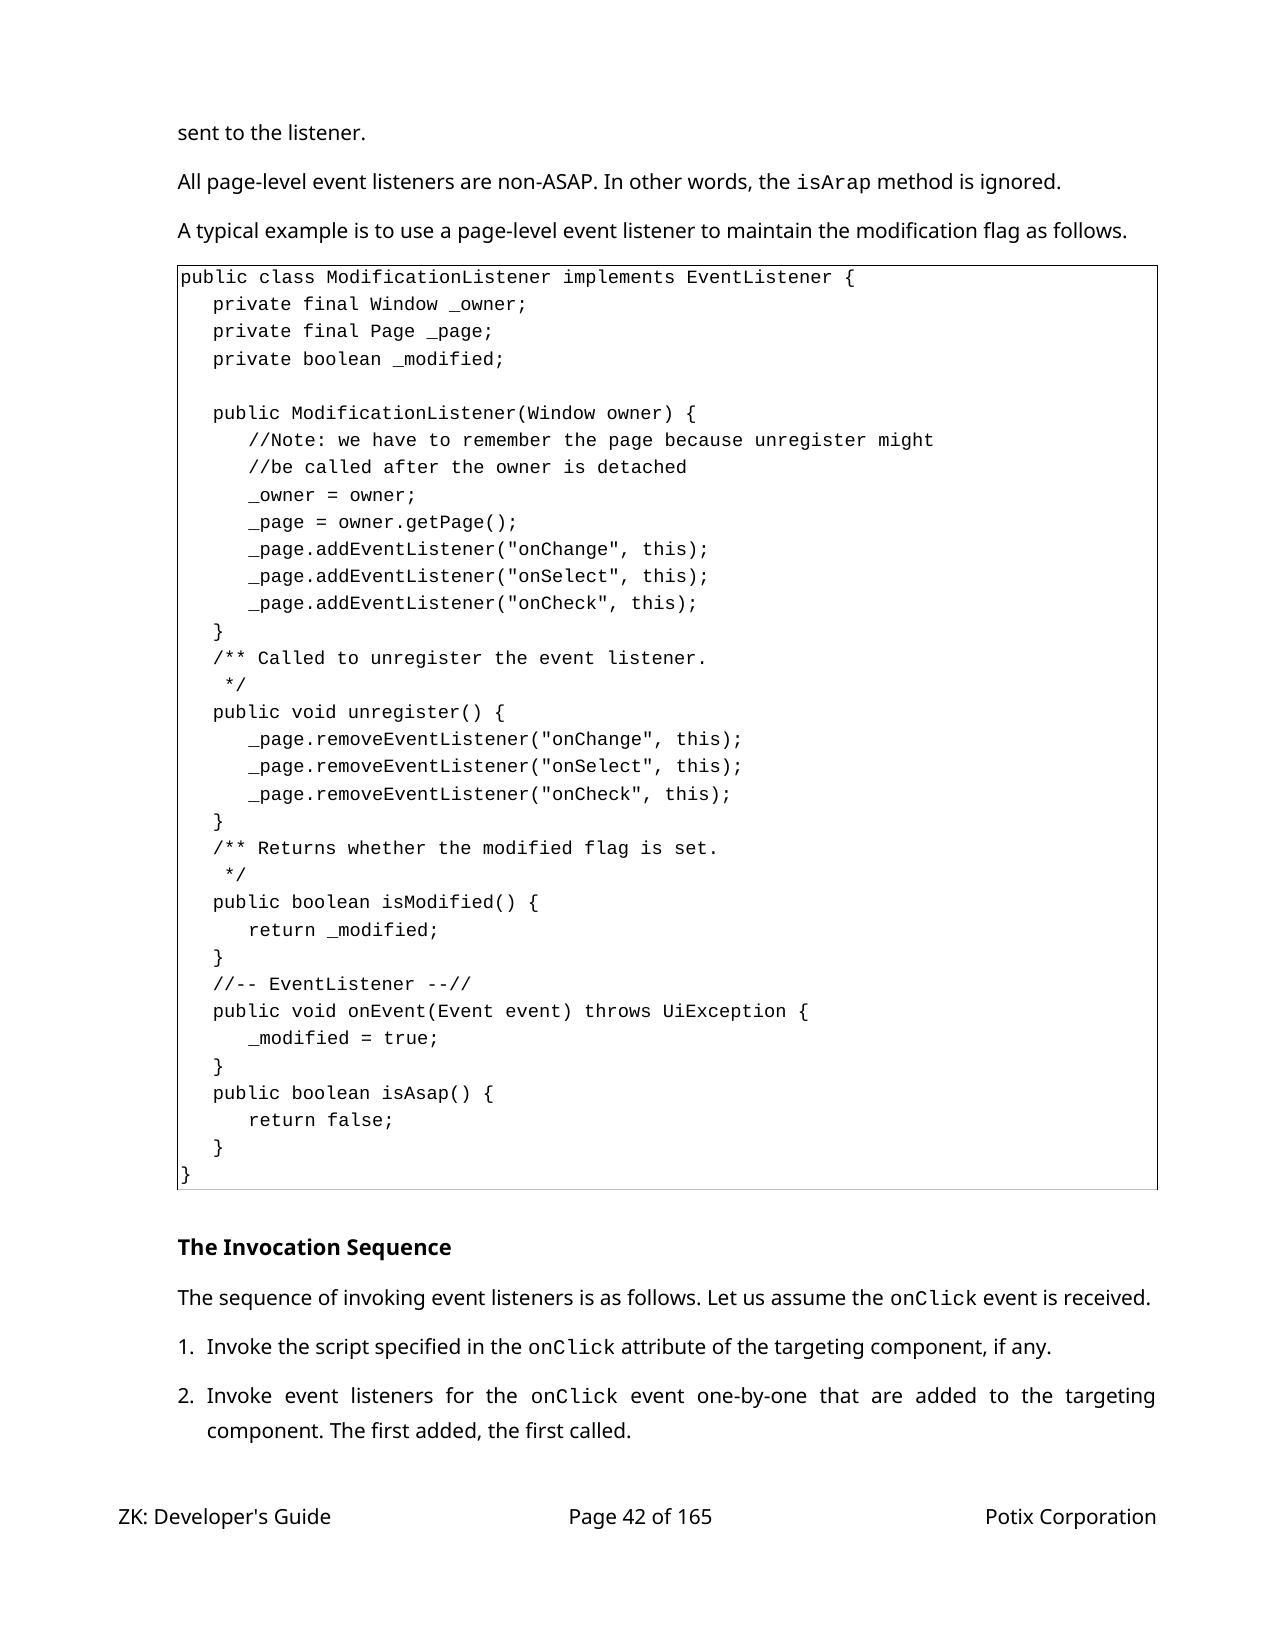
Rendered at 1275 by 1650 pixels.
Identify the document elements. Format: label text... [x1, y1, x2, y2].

text _page.removeEventListener("onCheck", this); [178, 782, 1157, 806]
text _page.addEventListener("onCheck", this); [178, 591, 1157, 616]
text _owner = owner; [178, 482, 1157, 507]
text } [178, 1162, 1157, 1189]
text _page.addEventListener("onSelect", this); [178, 564, 1157, 588]
text } [178, 1053, 1157, 1078]
text //-- EventListener --// [178, 972, 1157, 996]
text return _modified; [178, 917, 1157, 942]
text The sequence of invoking event listeners is as follows. Let us assume the onClick event is received. [177, 1283, 1157, 1311]
text //be called after the owner is detached [178, 455, 1157, 479]
text private final Page _page; [178, 319, 1157, 344]
text All page-level event listeners are non-ASAP. In other words, the isArap method is ignored. [177, 167, 1157, 196]
text _page.removeEventListener("onChange", this); [178, 727, 1157, 751]
text public boolean isAsap() { [178, 1081, 1157, 1105]
text } [178, 1135, 1157, 1159]
text } [178, 809, 1157, 833]
text } [178, 945, 1157, 969]
text return false; [178, 1108, 1157, 1132]
text public boolean isModified() { [178, 890, 1157, 914]
text A typical example is to use a page-level event listener to maintain the modification flag as follows. [177, 216, 1157, 244]
text */ [178, 673, 1157, 697]
text _page = owner.getPage(); [178, 510, 1157, 534]
text //Note: we have to remember the page because unregister might [178, 428, 1157, 452]
text _modified = true; [178, 1026, 1157, 1051]
text public ModificationListener(Window owner) { [178, 401, 1157, 425]
text /** Returns whether the modified flag is set. [178, 836, 1157, 860]
text private boolean _modified; [178, 347, 1157, 371]
text /** Called to unregister the event listener. [178, 646, 1157, 670]
subtitle The Invocation Sequence [177, 1232, 1157, 1262]
list Invoke event listeners for the onClick event one-by-one that are added to the targeting component. The first added, the first called. [177, 1381, 1157, 1445]
text private final Window _owner; [178, 292, 1157, 316]
text sent to the listener. [177, 118, 1157, 146]
text } [178, 618, 1157, 643]
text _page.removeEventListener("onSelect", this); [178, 754, 1157, 779]
text */ [178, 863, 1157, 887]
text public void unregister() { [178, 700, 1157, 724]
text public void onEvent(Event event) throws UiException { [178, 999, 1157, 1023]
text _page.addEventListener("onChange", this); [178, 537, 1157, 561]
text public class ModificationListener implements EventListener { [178, 266, 1157, 289]
list Invoke the script specified in the onClick attribute of the targeting component, if any. [177, 1332, 1157, 1360]
